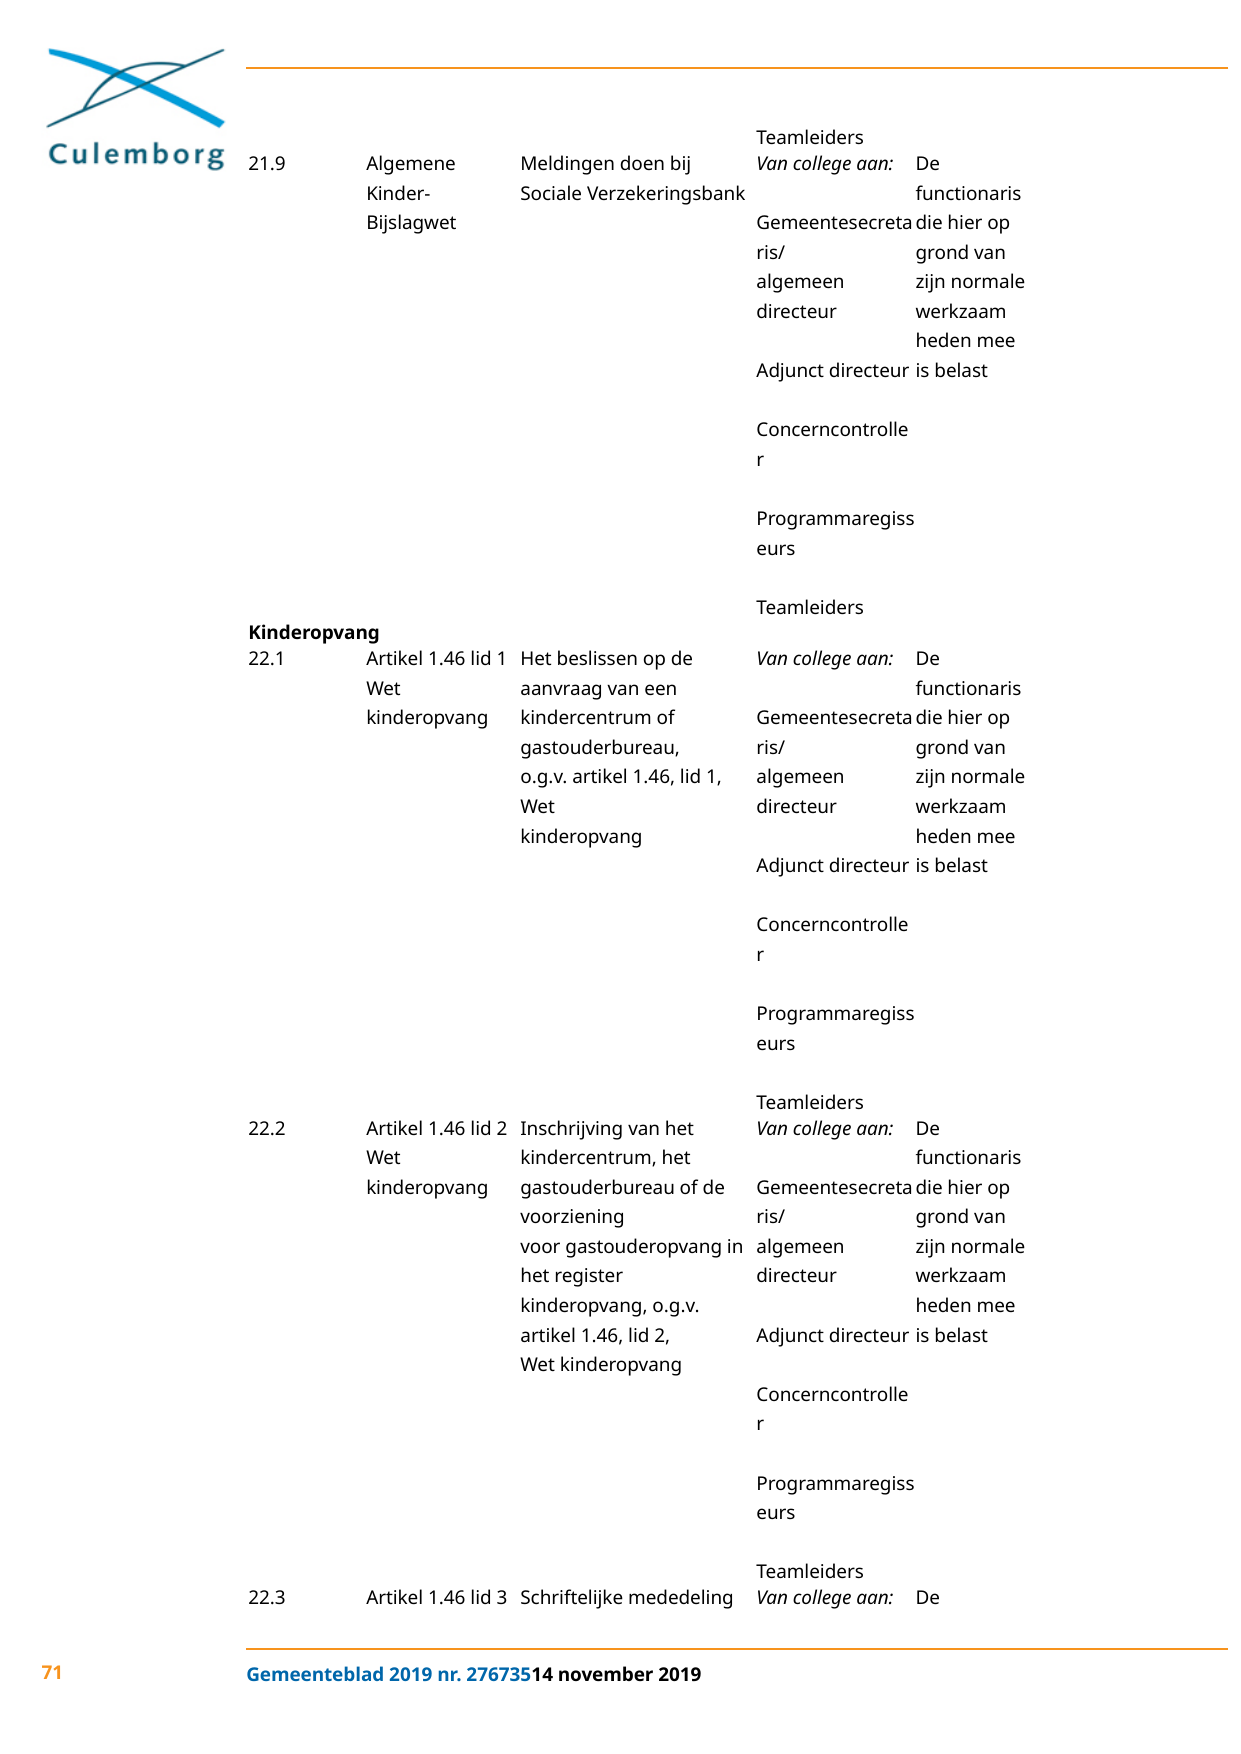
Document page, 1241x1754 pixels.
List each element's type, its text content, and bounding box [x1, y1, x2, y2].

table_cell [1034, 645, 1152, 1115]
table_cell Schriftelijke mededeling [520, 1584, 756, 1610]
table_cell Algemene Kinder- Bijslagwet [366, 150, 520, 619]
table_cell [1034, 1584, 1152, 1610]
table_cell [1034, 150, 1152, 619]
table_cell 22.1 [248, 645, 366, 1115]
table_cell Artikel 1.46 lid 1 Wet kinderopvang [366, 645, 520, 1115]
table_cell [248, 95, 366, 150]
table_cell Meldingen doen bij Sociale Verzekeringsbank [520, 150, 756, 619]
table_cell [1034, 95, 1152, 150]
table_cell Teamleiders [756, 95, 915, 150]
table_cell Kinderopvang [248, 620, 1152, 645]
table_cell 22.2 [248, 1115, 366, 1584]
table_cell [520, 95, 756, 150]
table_cell 21.9 [248, 150, 366, 619]
table_cell [366, 95, 520, 150]
table_cell Van college aan: Gemeentesecretaris/ algemeen directeur Adjunct directeur Concerncontroller Programmaregisseurs Teamleiders [756, 1115, 915, 1584]
picture [41, 47, 231, 172]
table_cell De functionaris die hier op grond van zijn normale werkzaam heden mee is belast [915, 150, 1033, 619]
table_cell [915, 95, 1033, 150]
table_cell Artikel 1.46 lid 3 [366, 1584, 520, 1610]
table_cell De functionaris die hier op grond van zijn normale werkzaam heden mee is belast [915, 645, 1033, 1115]
table_cell Inschrijving van het kindercentrum, het gastouderbureau of de voorziening voor gastouderopvang in het register kinderopvang, o.g.v. artikel 1.46, lid 2, Wet kinderopvang [520, 1115, 756, 1584]
table_cell De functionaris die hier op grond van zijn normale werkzaam heden mee is belast [915, 1115, 1033, 1584]
table_cell Artikel 1.46 lid 2 Wet kinderopvang [366, 1115, 520, 1584]
table_cell Het beslissen op de aanvraag van een kindercentrum of gastouderbureau, o.g.v. artikel 1.46, lid 1, Wet kinderopvang [520, 645, 756, 1115]
table_cell Van college aan: [756, 1584, 915, 1610]
table_cell Van college aan: Gemeentesecretaris/ algemeen directeur Adjunct directeur Concerncontroller Programmaregisseurs Teamleiders [756, 645, 915, 1115]
table_cell [1034, 1115, 1152, 1584]
table_cell De [915, 1584, 1033, 1610]
table_cell Van college aan: Gemeentesecretaris/ algemeen directeur Adjunct directeur Concerncontroller Programmaregisseurs Teamleiders [756, 150, 915, 619]
table_cell 22.3 [248, 1584, 366, 1610]
